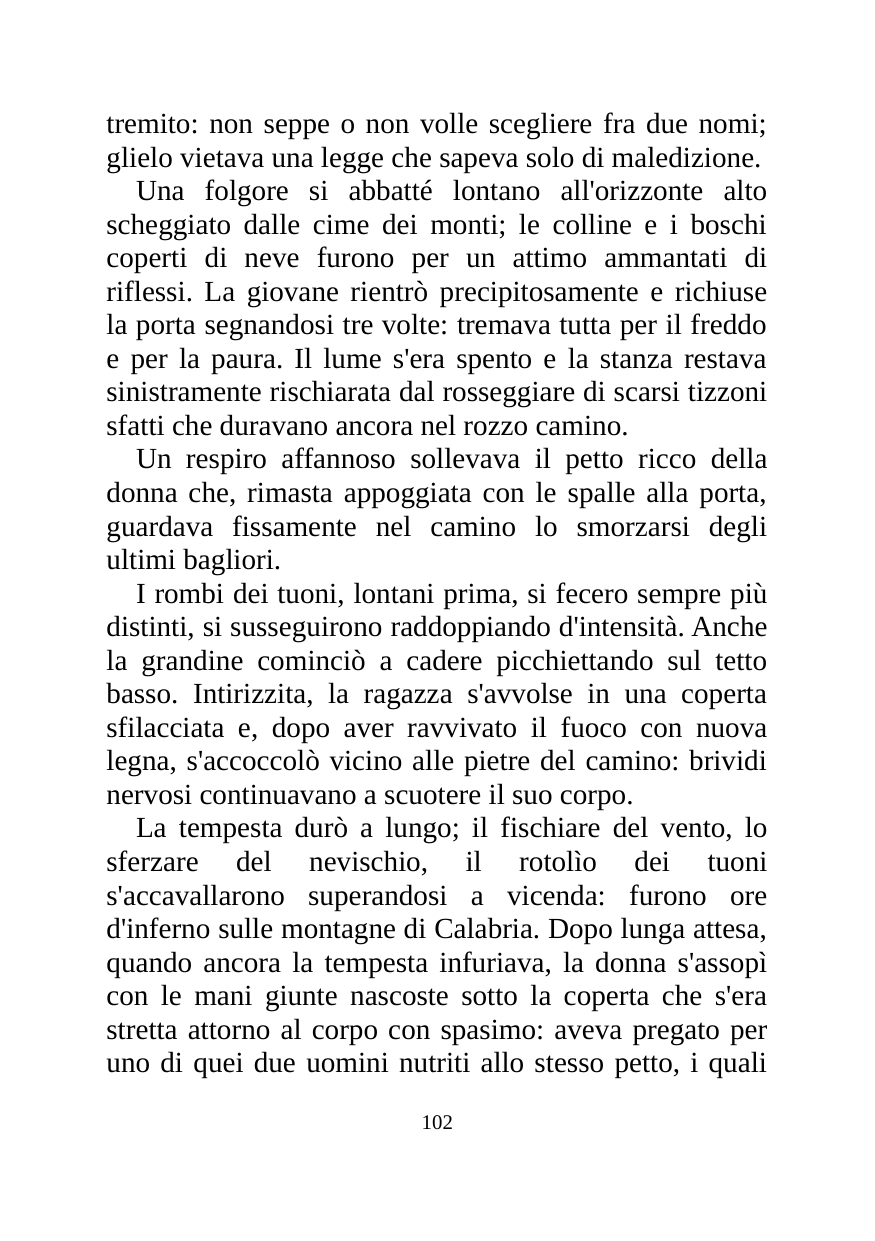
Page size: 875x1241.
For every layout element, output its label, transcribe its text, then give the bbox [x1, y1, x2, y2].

text Una folgore si abbatté lontano all'orizzonte alto scheggiato dalle cime dei monti; le colline e i boschi coperti di neve furono per un attimo ammantati di riflessi. La giovane rientrò precipitosamente e richiuse la porta segnandosi tre volte: tremava tutta per il freddo e per la paura. Il lume s'era spento e la stanza restava sinistramente rischiarata dal rosseggiare di scarsi tizzoni sfatti che duravano ancora nel rozzo camino. [106, 173, 768, 442]
text I rombi dei tuoni, lontani prima, si fecero sempre più distinti, si susseguirono raddoppiando d'intensità. Anche la grandine cominciò a cadere picchiettando sul tetto basso. Intirizzita, la ragazza s'avvolse in una coperta sfilacciata e, dopo aver ravvivato il fuoco con nuova legna, s'accoccolò vicino alle pietre del camino: brividi nervosi continuavano a scuotere il suo corpo. [106, 576, 768, 811]
text Un respiro affannoso sollevava il petto ricco della donna che, rimasta appoggiata con le spalle alla porta, guardava fissamente nel camino lo smorzarsi degli ultimi bagliori. [106, 442, 768, 576]
text tremito: non seppe o non volle scegliere fra due nomi; glielo vietava una legge che sapeva solo di maledizione. [106, 106, 768, 173]
text La tempesta durò a lungo; il fischiare del vento, lo sferzare del nevischio, il rotolìo dei tuoni s'accavallarono superandosi a vicenda: furono ore d'inferno sulle montagne di Calabria. Dopo lunga attesa, quando ancora la tempesta infuriava, la donna s'assopì con le mani giunte nascoste sotto la coperta che s'era stretta attorno al corpo con spasimo: aveva pregato per uno di quei due uomini nutriti allo stesso petto, i quali [106, 811, 768, 1079]
